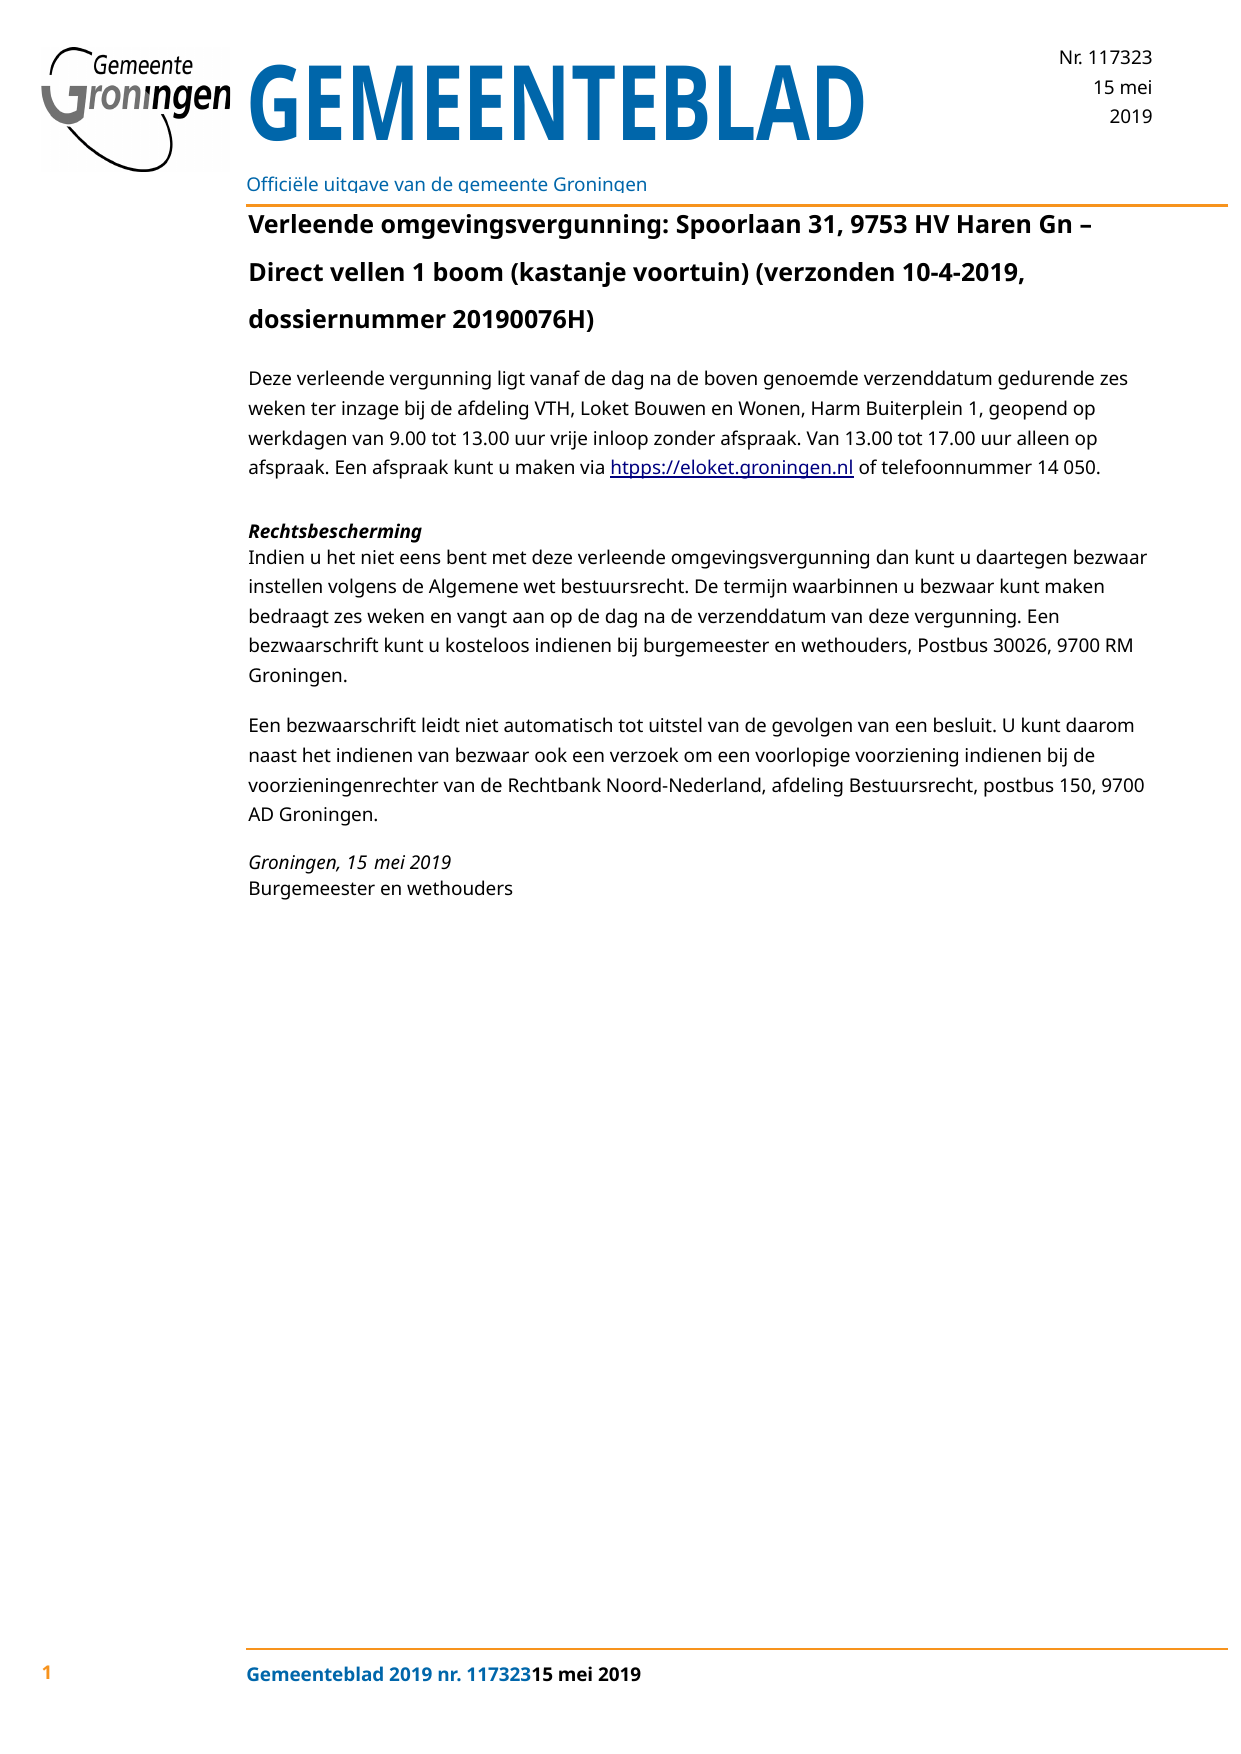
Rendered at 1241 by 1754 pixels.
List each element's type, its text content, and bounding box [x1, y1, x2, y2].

text Deze verleende vergunning ligt vanaf de dag na de boven genoemde verzenddatum gedurende zes weken ter inzage bij de afdeling VTH, Loket Bouwen en Wonen, Harm Buiterplein 1, geopend op werkdagen van 9.00 tot 13.00 uur vrije inloop zonder afspraak. Van 13.00 tot 17.00 uur alleen op afspraak. Een afspraak kunt u maken via htpps://eloket.groningen.nl of telefoonnummer 14 050. [248, 366, 1152, 480]
picture [41, 47, 231, 172]
text Groningen, 15 mei 2019 [248, 849, 1152, 875]
text Een bezwaarschrift leidt niet automatisch tot uitstel van de gevolgen van een besluit. U kunt daarom naast het indienen van bezwaar ook een verzoek om een voorlopige voorziening indienen bij de voorzieningenrechter van de Rechtbank Noord-Nederland, afdeling Bestuursrecht, postbus 150, 9700 AD Groningen. [248, 713, 1152, 827]
text Rechtsbescherming [248, 518, 1152, 544]
text Burgemeester en wethouders [248, 875, 1152, 901]
text Verleende omgevingsvergunning: Spoorlaan 31, 9753 HV Haren Gn – Direct vellen 1 boom (kastanje voortuin) (verzonden 10-4-2019, dossiernummer 20190076H) [248, 207, 1152, 336]
text Indien u het niet eens bent met deze verleende omgevingsvergunning dan kunt u daartegen bezwaar instellen volgens de Algemene wet bestuursrecht. De termijn waarbinnen u bezwaar kunt maken bedraagt zes weken en vangt aan op de dag na de verzenddatum van deze vergunning. Een bezwaarschrift kunt u kosteloos indienen bij burgemeester en wethouders, Postbus 30026, 9700 RM Groningen. [248, 544, 1152, 688]
